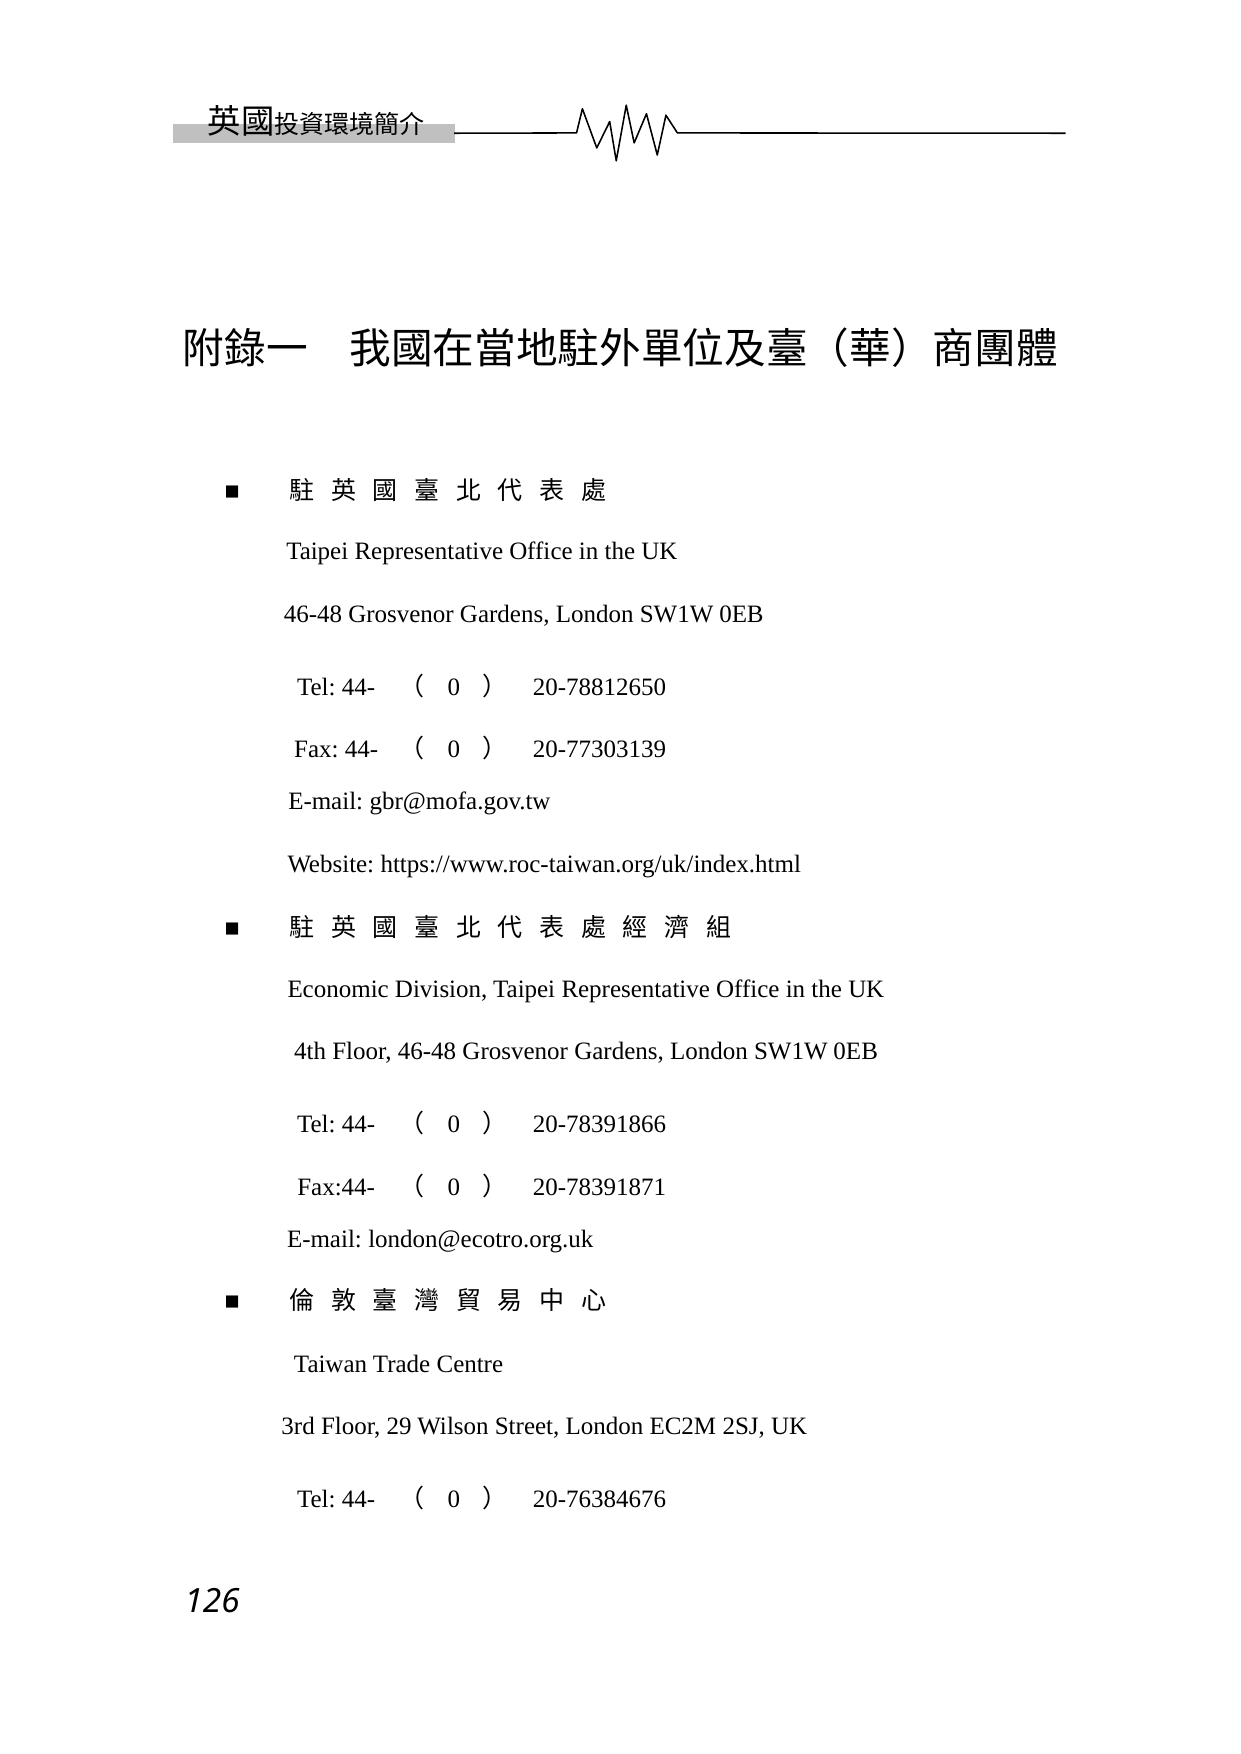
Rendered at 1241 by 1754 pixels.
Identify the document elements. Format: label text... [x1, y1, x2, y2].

text 4th Floor, 46-48 Grosvenor Gardens, London SW1W 0EB [207, 1009, 1058, 1072]
text Fax:44-（0）20-78391871 [207, 1134, 1058, 1197]
text 46-48 Grosvenor Gardens, London SW1W 0EB [207, 572, 1058, 634]
text E-mail: gbr@mofa.gov.tw [207, 759, 1058, 822]
text Economic Division, Taipei Representative Office in the UK [207, 947, 1058, 1009]
text Fax: 44-（0）20-77303139 [207, 697, 1058, 759]
text E-mail: london@ecotro.org.uk [207, 1197, 1058, 1259]
text Website: https://www.roc-taiwan.org/uk/index.html [207, 822, 1058, 884]
text 3rd Floor, 29 Wilson Street, London EC2M 2SJ, UK [207, 1384, 1058, 1447]
text Taipei Representative Office in the UK [207, 509, 1058, 572]
text Tel: 44-（0）20-76384676 [207, 1447, 1058, 1509]
text Taiwan Trade Centre [207, 1322, 1058, 1384]
text ■ 駐英國臺北代表處 [207, 447, 1058, 509]
text ■ 駐英國臺北代表處經濟組 [207, 884, 1058, 947]
text ■ 倫敦臺灣貿易中心 [207, 1259, 1058, 1322]
text Tel: 44-（0）20-78812650 [207, 634, 1058, 697]
text Tel: 44-（0）20-78391866 [207, 1072, 1058, 1134]
text 附錄一 我國在當地駐外單位及臺（華）商團體 [183, 304, 1058, 366]
